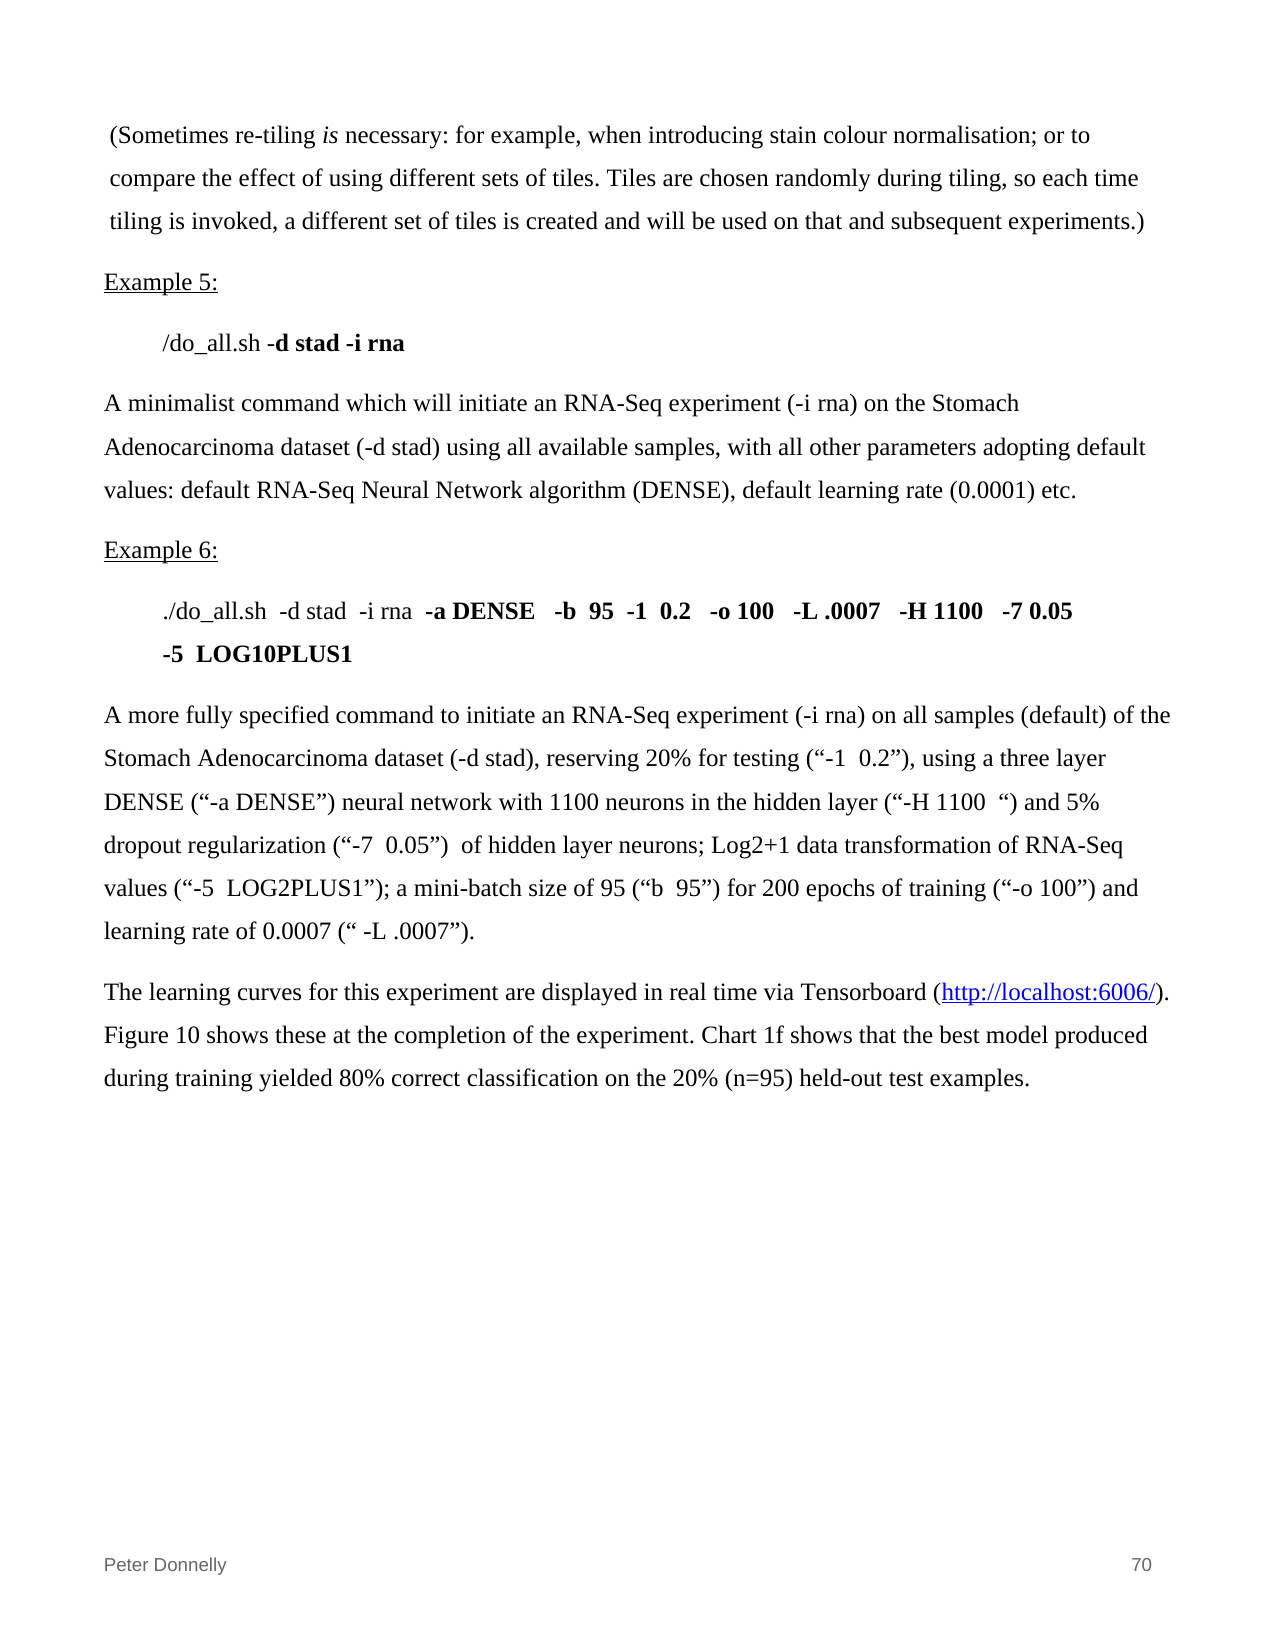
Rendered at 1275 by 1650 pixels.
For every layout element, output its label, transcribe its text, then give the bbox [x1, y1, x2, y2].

text /do_all.sh -d stad -i rna [162, 328, 1181, 356]
text ./do_all.sh -d stad -i rna -a DENSE -b 95 -1 0.2 -o 100 -L .0007 -H 1100 -7 0.05 -5 LOG10PLUS1 [162, 596, 1181, 668]
text Example 5: [103, 267, 1181, 296]
text A minimalist command which will initiate an RNA-Seq experiment (-i rna) on the Stomach Adenocarcinoma dataset (-d stad) using all available samples, with all other parameters adopting default values: default RNA-Seq Neural Network algorithm (DENSE), default learning rate (0.0001) etc. [103, 388, 1181, 503]
text Example 6: [103, 536, 1181, 564]
text The learning curves for this experiment are displayed in real time via Tensorboard (http://localhost:6006/). Figure 10 shows these at the completion of the experiment. Chart 1f shows that the best model produced during training yielded 80% correct classification on the 20% (n=95) held-out test examples. [103, 977, 1181, 1092]
text A more fully specified command to initiate an RNA-Seq experiment (-i rna) on all samples (default) of the Stomach Adenocarcinoma dataset (-d stad), reserving 20% for testing (“-1 0.2”), using a three layer DENSE (“-a DENSE”) neural network with 1100 neurons in the hidden layer (“-H 1100 “) and 5% dropout regularization (“-7 0.05”) of hidden layer neurons; Log2+1 data transformation of RNA-Seq values (“-5 LOG2PLUS1”); a mini-batch size of 95 (“b 95”) for 200 epochs of training (“-o 100”) and learning rate of 0.0007 (“ -L .0007”). [103, 700, 1181, 945]
text (Sometimes re-tiling is necessary: for example, when introducing stain colour normalisation; or to compare the effect of using different sets of tiles. Tiles are chosen randomly during tiling, so each time tiling is invoked, a different set of tiles is created and will be used on that and subsequent experiments.) [109, 120, 1181, 235]
